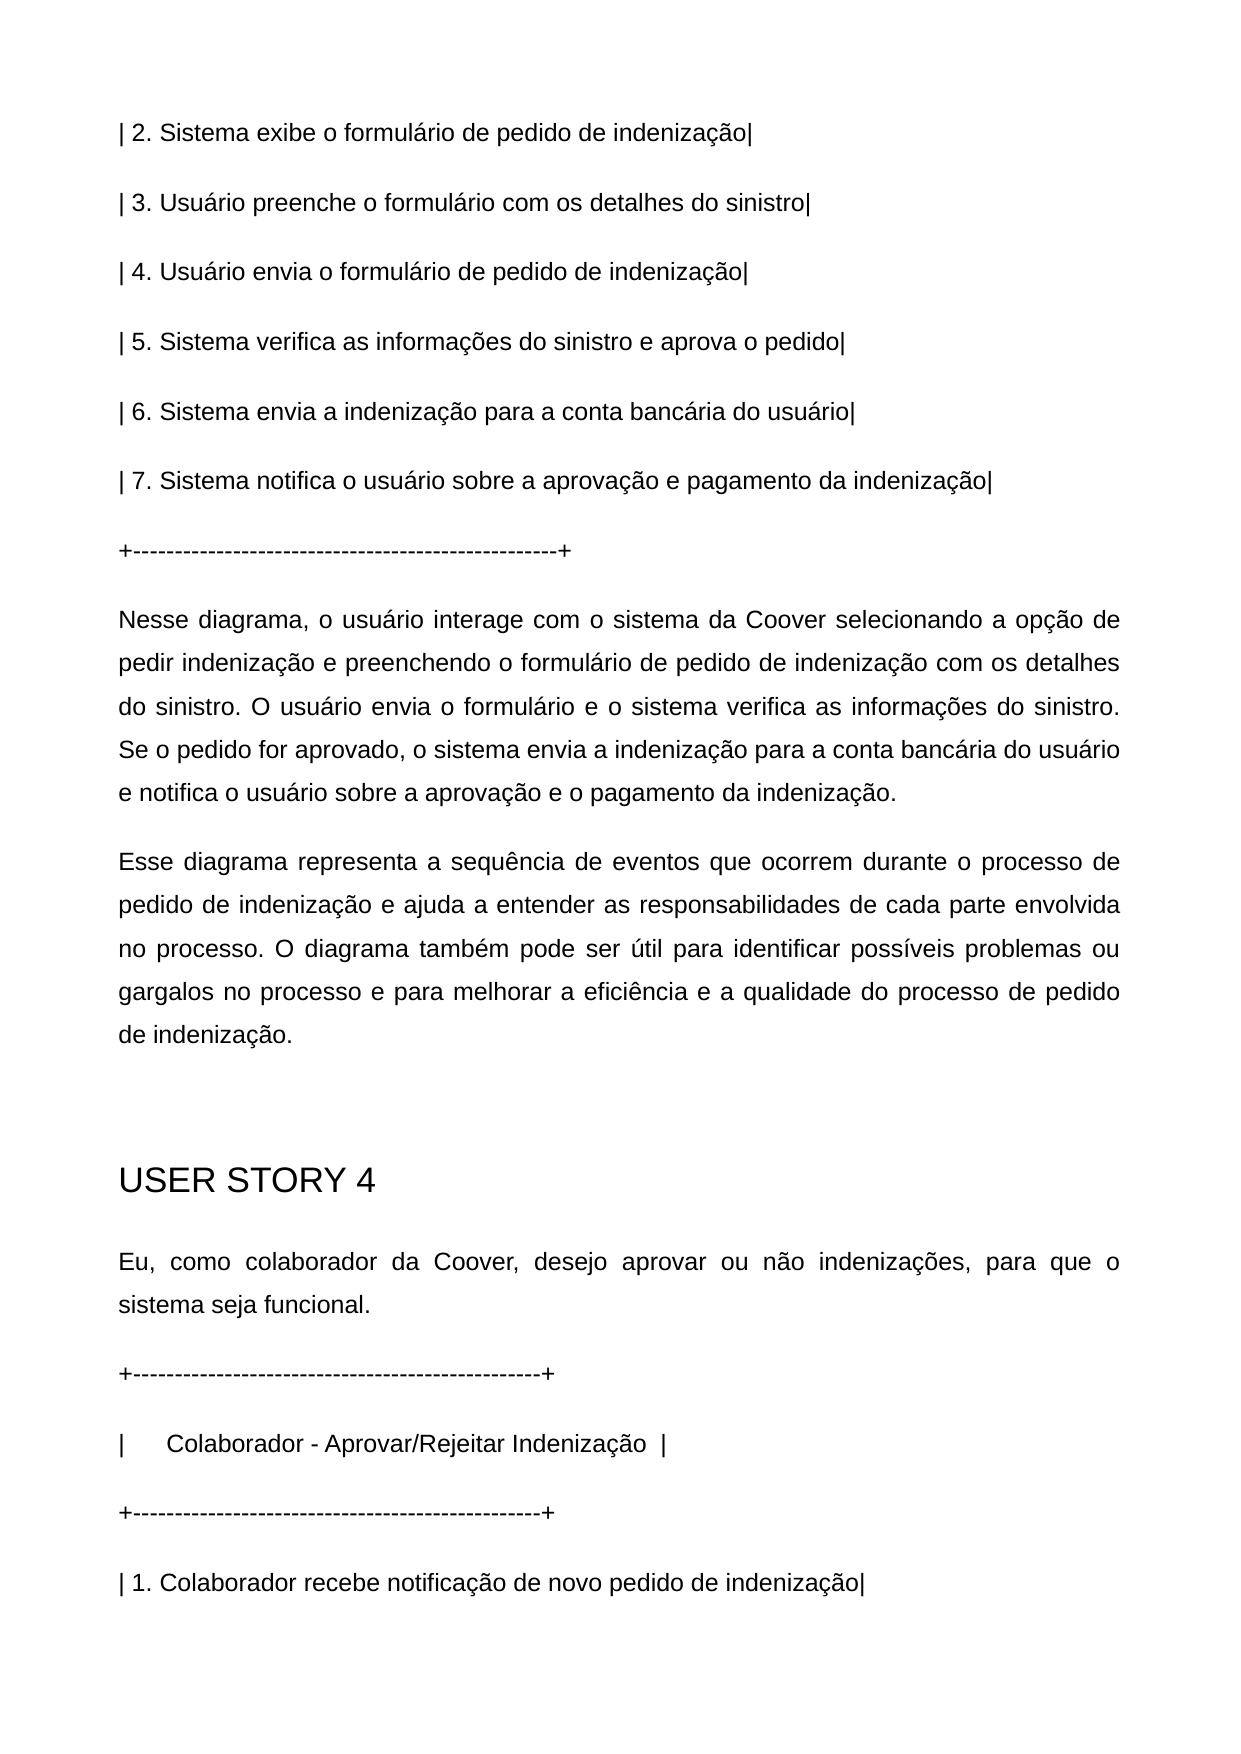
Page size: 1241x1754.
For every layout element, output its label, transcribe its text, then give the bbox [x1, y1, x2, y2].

text | 4. Usuário envia o formulário de pedido de indenização| [118, 257, 1122, 286]
text Esse diagrama representa a sequência de eventos que ocorrem durante o processo de pedido de indenização e ajuda a entender as responsabilidades de cada parte envolvida no processo. O diagrama também pode ser útil para identificar possíveis problemas ou gargalos no processo e para melhorar a eficiência e a qualidade do processo de pedido de indenização. [118, 847, 1122, 1048]
text | 2. Sistema exibe o formulário de pedido de indenização| [118, 118, 1122, 147]
text | 5. Sistema verifica as informações do sinistro e aprova o pedido| [118, 327, 1122, 356]
text Eu, como colaborador da Coover, desejo aprovar ou não indenizações, para que o sistema seja funcional. [118, 1246, 1122, 1318]
text | 1. Colaborador recebe notificação de novo pedido de indenização| [118, 1568, 1122, 1597]
text USER STORY 4 [118, 1159, 1122, 1200]
text | Colaborador - Aprovar/Rejeitar Indenização | [118, 1429, 1122, 1457]
text +-------------------------------------------------+ [118, 1498, 1122, 1527]
text | 7. Sistema notifica o usuário sobre a aprovação e pagamento da indenização| [118, 466, 1122, 495]
text Nesse diagrama, o usuário interage com o sistema da Coover selecionando a opção de pedir indenização e preenchendo o formulário de pedido de indenização com os detalhes do sinistro. O usuário envia o formulário e o sistema verifica as informações do sinistro. Se o pedido for aprovado, o sistema envia a indenização para a conta bancária do usuário e notifica o usuário sobre a aprovação e o pagamento da indenização. [118, 605, 1122, 806]
text +---------------------------------------------------+ [118, 536, 1122, 564]
text +-------------------------------------------------+ [118, 1359, 1122, 1388]
text | 6. Sistema envia a indenização para a conta bancária do usuário| [118, 396, 1122, 425]
text | 3. Usuário preenche o formulário com os detalhes do sinistro| [118, 188, 1122, 216]
